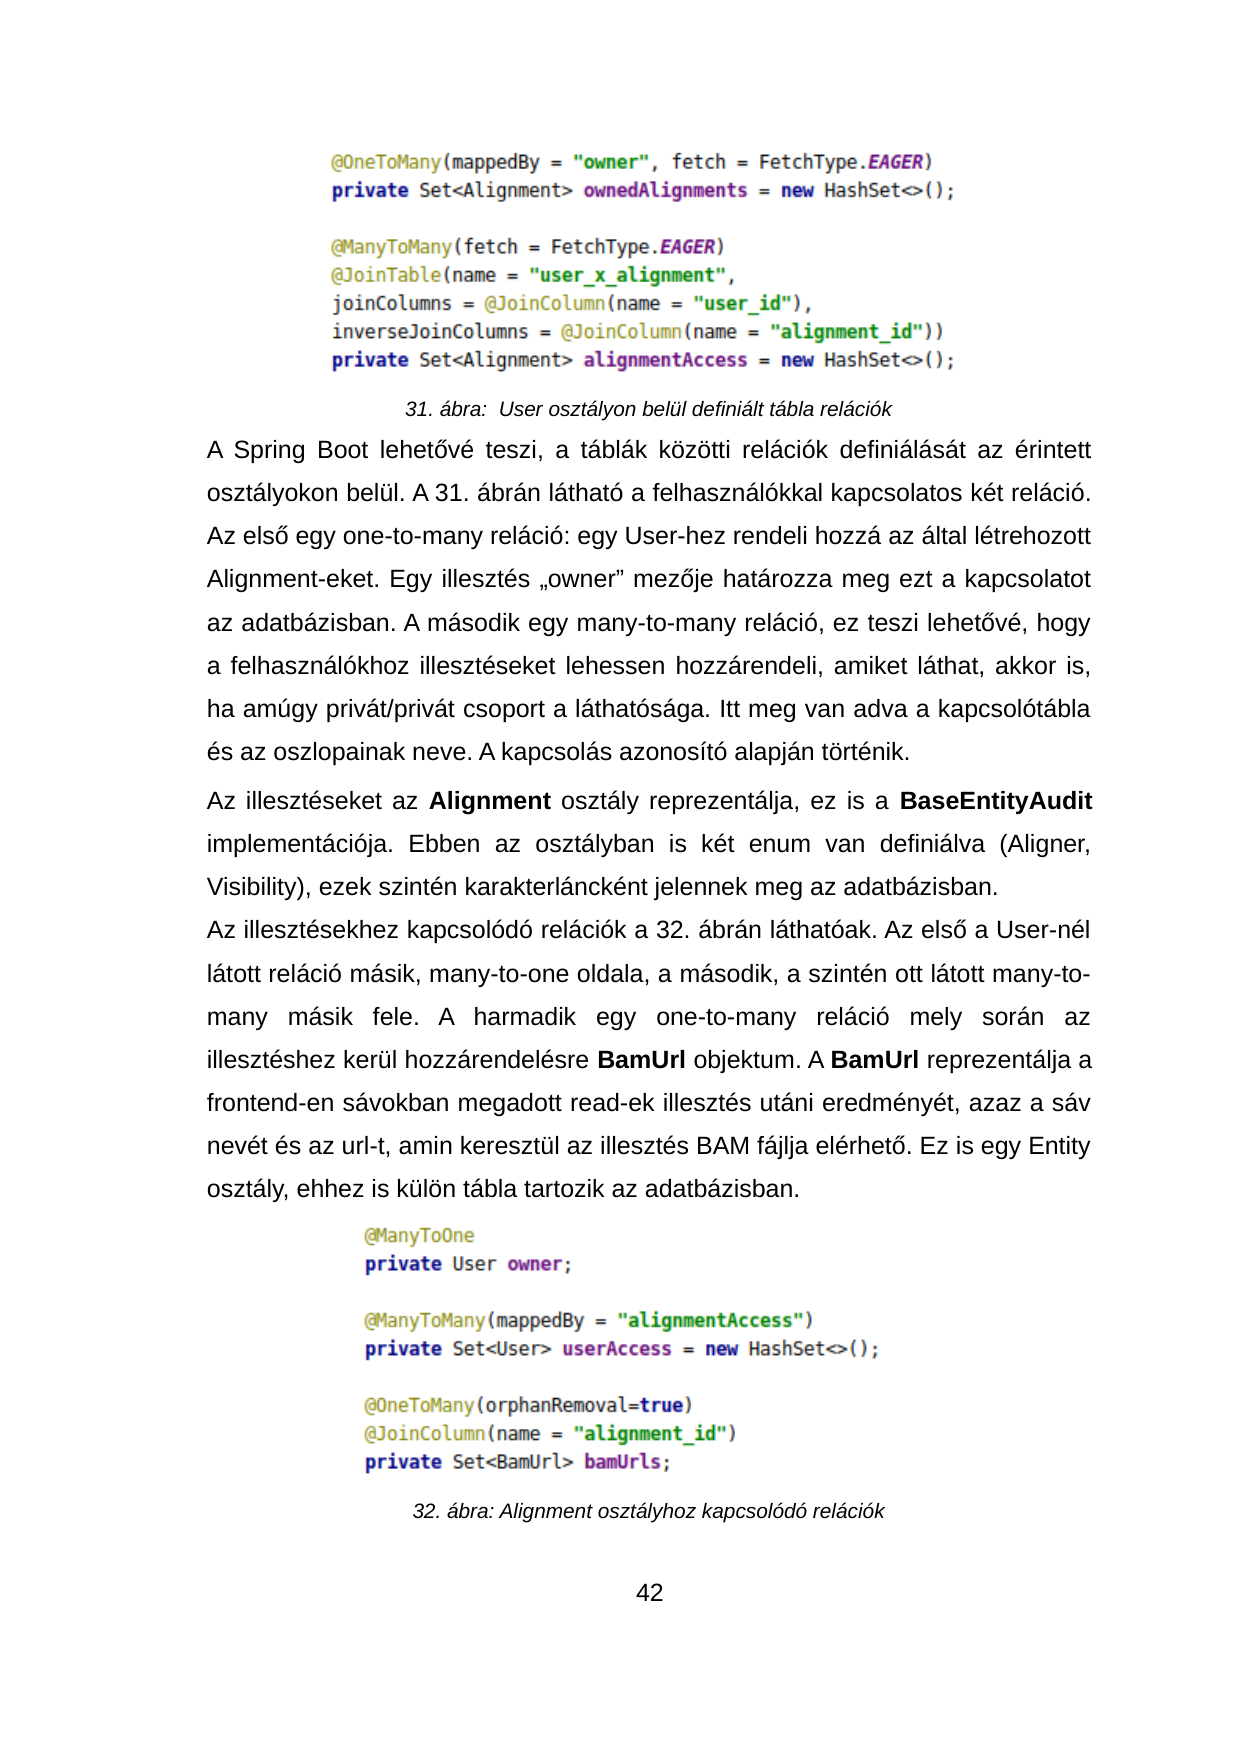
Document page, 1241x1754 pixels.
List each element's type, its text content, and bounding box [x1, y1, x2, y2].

picture [352, 1222, 948, 1483]
text 31. ábra: User osztályon belül definiált tábla relációk [321, 381, 978, 421]
text Az illesztéseket az Alignment osztály reprezentálja, ez is a BaseEntityAudit implementációja. Ebben az osztályban is két enum van definiálva (Aligner, Visibility), ezek szintén karakterláncként jelennek meg az adatbázisban. [207, 786, 1093, 901]
picture [321, 147, 978, 381]
text A Spring Boot lehetővé teszi, a táblák közötti relációk definiálását az érintett osztályokon belül. A 31. ábrán látható a felhasználókkal kapcsolatos két reláció. Az első egy one-to-many reláció: egy User-hez rendeli hozzá az által létrehozott Alignment-eket. Egy illesztés „owner” mezője határozza meg ezt a kapcsolatot az adatbázisban. A második egy many-to-many reláció, ez teszi lehetővé, hogy a felhasználókhoz illesztéseket lehessen hozzárendeli, amiket láthat, akkor is, ha amúgy privát/privát csoport a láthatósága. Itt meg van adva a kapcsolótábla és az oszlopainak neve. A kapcsolás azonosító alapján történik. [207, 148, 1093, 766]
text Az illesztésekhez kapcsolódó relációk a 32. ábrán láthatóak. Az első a User-nél látott reláció másik, many-to-one oldala, a második, a szintén ott látott many-to-many másik fele. A harmadik egy one-to-many reláció mely során az illesztéshez kerül hozzárendelésre BamUrl objektum. A BamUrl reprezentálja a frontend-en sávokban megadott read-ek illesztés utáni eredményét, azaz a sáv nevét és az url-t, amin keresztül az illesztés BAM fájlja elérhető. Ez is egy Entity osztály, ehhez is külön tábla tartozik az adatbázisban. [207, 915, 1093, 1203]
text 32. ábra: Alignment osztályhoz kapcsolódó relációk [352, 1483, 947, 1523]
